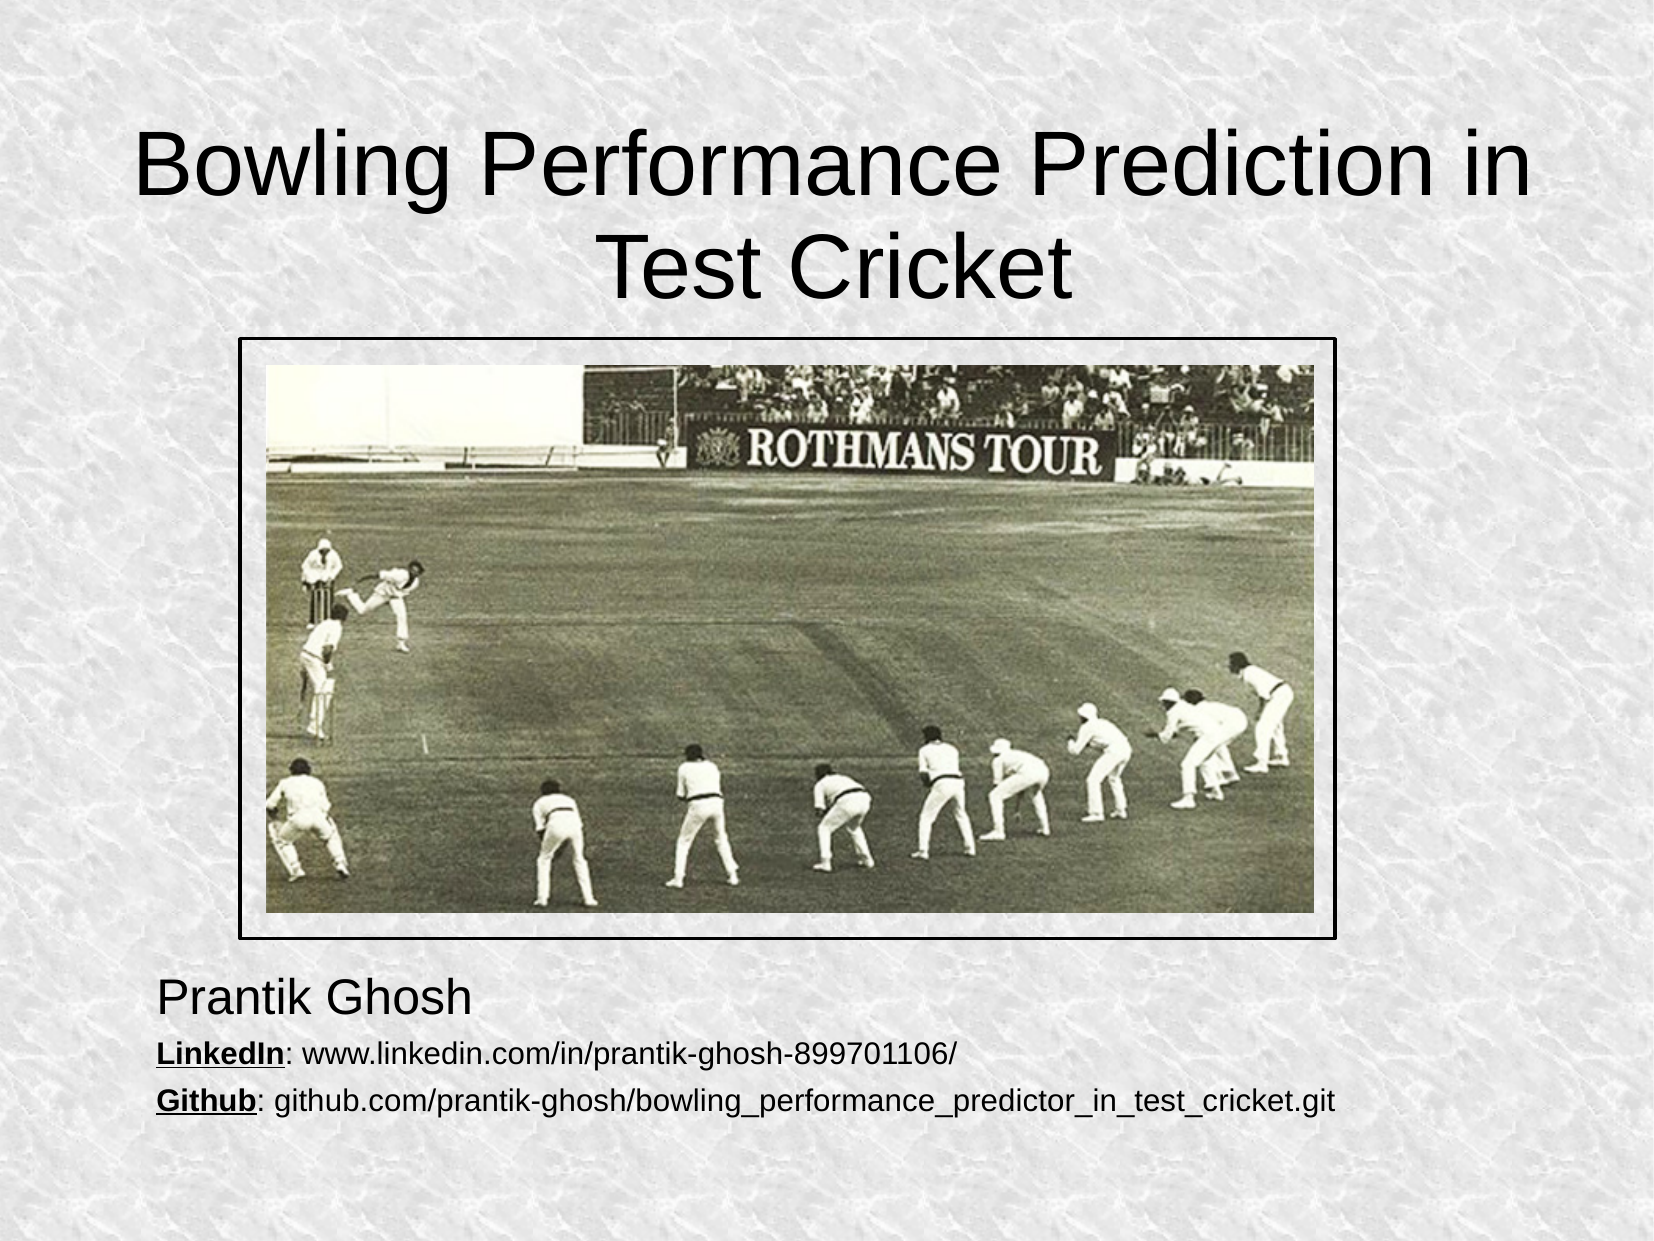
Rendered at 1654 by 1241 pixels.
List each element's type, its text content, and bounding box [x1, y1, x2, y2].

subtitle Prantik Ghosh LinkedIn: www.linkedin.com/in/prantik-ghosh-899701106/ Github: github.com/prantik-ghosh/bowling_performance_predictor_in_test_cricket.git [82, 945, 1571, 1142]
picture [0, 0, 1654, 1241]
title Bowling Performance Prediction in Test Cricket [90, 90, 1579, 341]
text_box [240, 338, 1336, 939]
